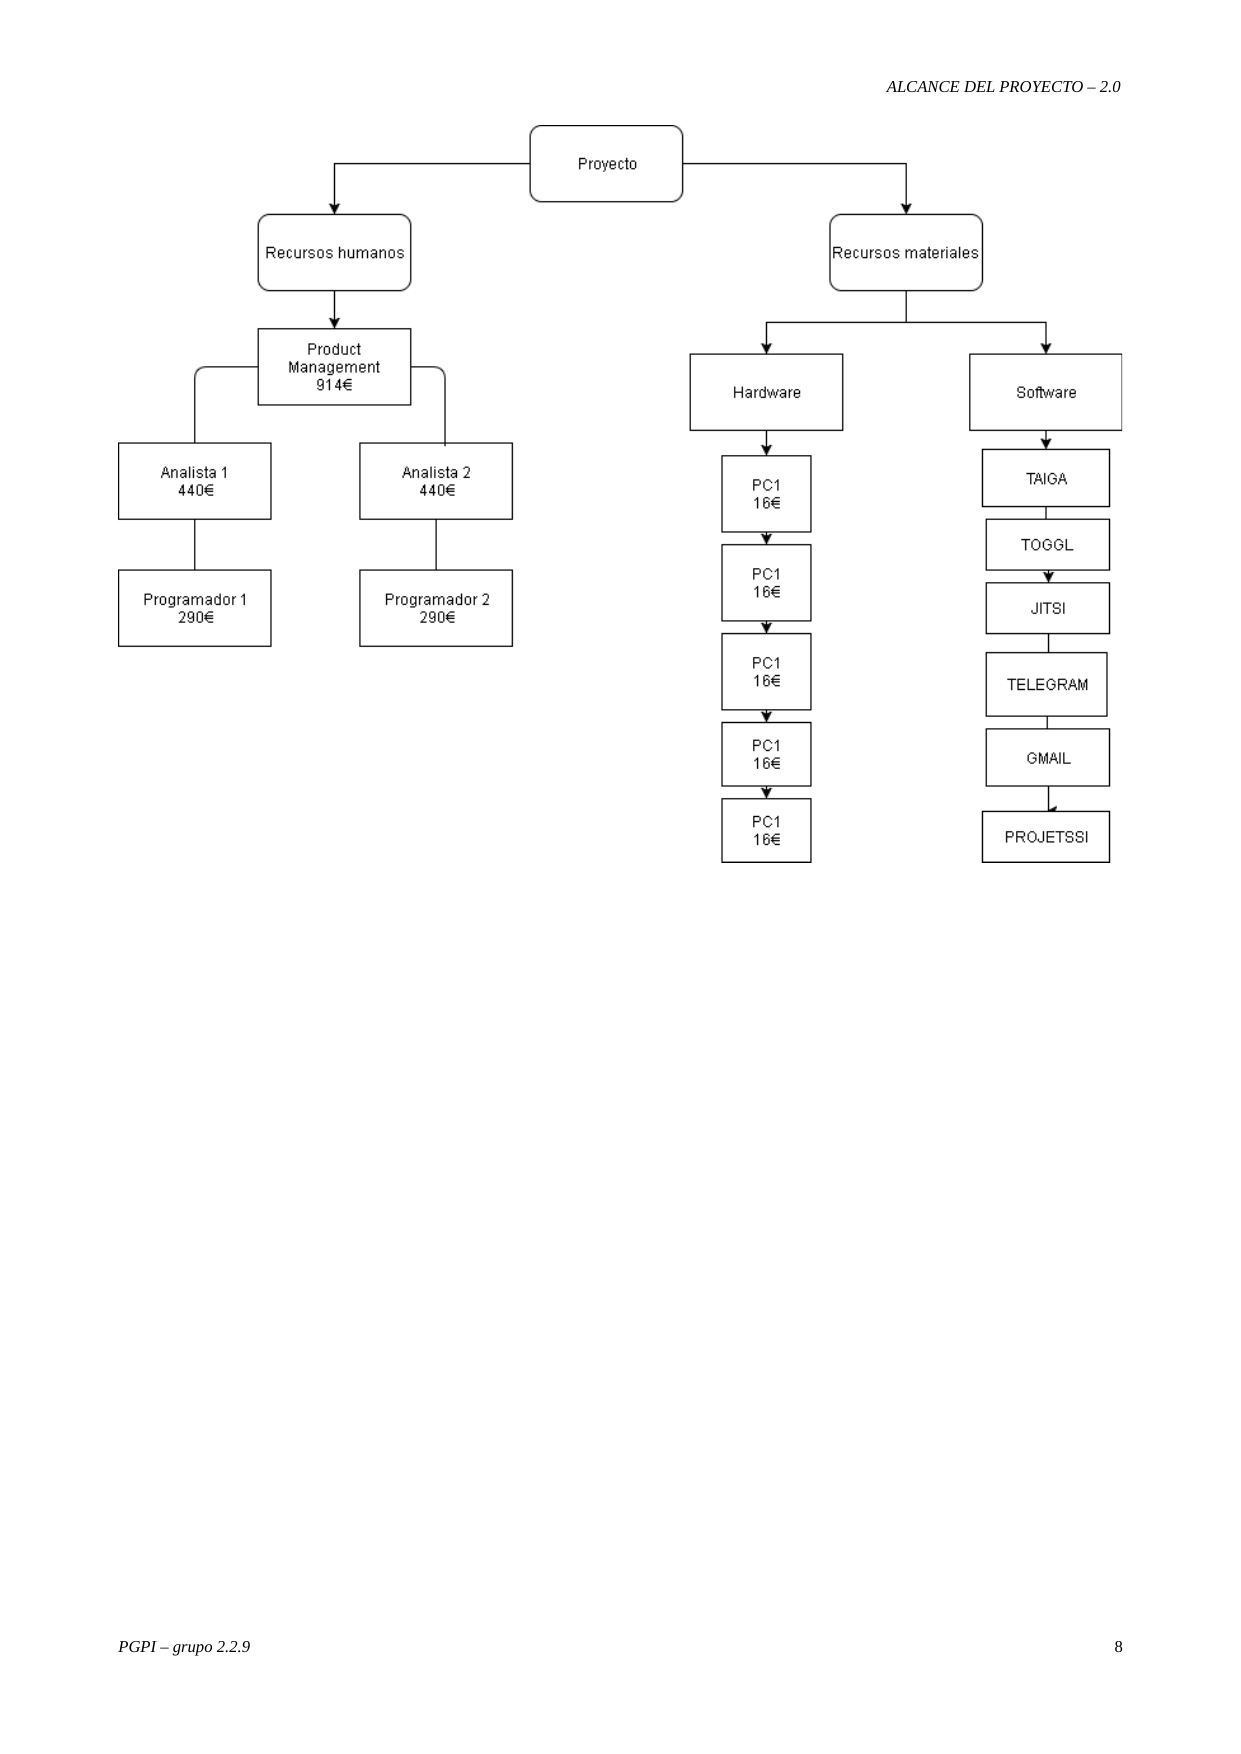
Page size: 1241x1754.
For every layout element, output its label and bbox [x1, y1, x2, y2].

picture [118, 125, 1123, 863]
